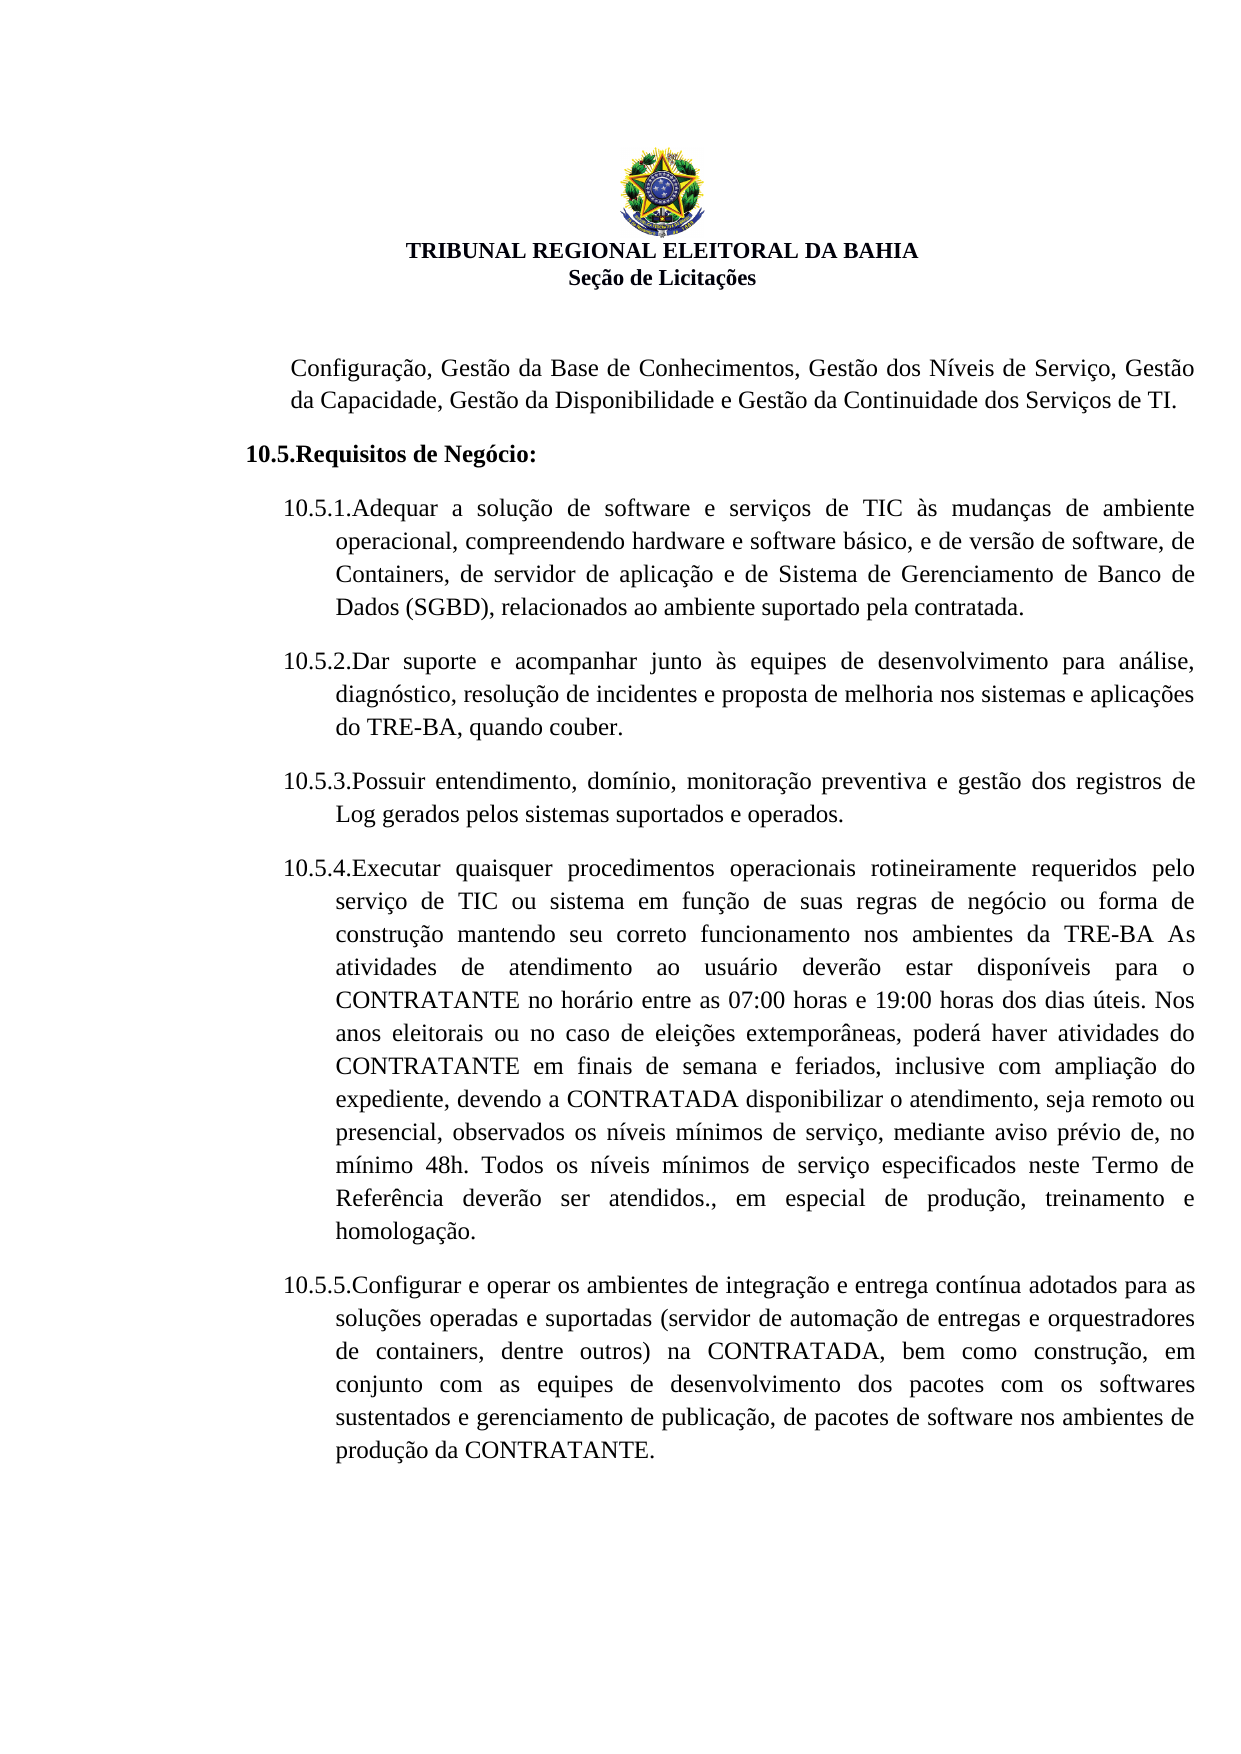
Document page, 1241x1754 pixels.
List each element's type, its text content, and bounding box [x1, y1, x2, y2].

list Adequar a solução de software e serviços de TIC às mudanças de ambiente operacional, compreendendo hardware e software básico, e de versão de software, de Containers, de servidor de aplicação e de Sistema de Gerenciamento de Banco de Dados (SGBD), relacionados ao ambiente suportado pela contratada. [283, 493, 1196, 621]
list Configuração, Gestão da Base de Conhecimentos, Gestão dos Níveis de Serviço, Gestão da Capacidade, Gestão da Disponibilidade e Gestão da Continuidade dos Serviços de TI. [245, 353, 1196, 414]
list Executar quaisquer procedimentos operacionais rotineiramente requeridos pelo serviço de TIC ou sistema em função de suas regras de negócio ou forma de construção mantendo seu correto funcionamento nos ambientes da TRE-BA As atividades de atendimento ao usuário deverão estar disponíveis para o CONTRATANTE no horário entre as 07:00 horas e 19:00 horas dos dias úteis. Nos anos eleitorais ou no caso de eleições extemporâneas, poderá haver atividades do CONTRATANTE em finais de semana e feriados, inclusive com ampliação do expediente, devendo a CONTRATADA disponibilizar o atendimento, seja remoto ou presencial, observados os níveis mínimos de serviço, mediante aviso prévio de, no mínimo 48h. Todos os níveis mínimos de serviço especificados neste Termo de Referência deverão ser atendidos., em especial de produção, treinamento e homologação. [283, 853, 1196, 1245]
list Configurar e operar os ambientes de integração e entrega contínua adotados para as soluções operadas e suportadas (servidor de automação de entregas e orquestradores de containers, dentre outros) na CONTRATADA, bem como construção, em conjunto com as equipes de desenvolvimento dos pacotes com os softwares sustentados e gerenciamento de publicação, de pacotes de software nos ambientes de produção da CONTRATANTE. [283, 1270, 1196, 1464]
list Requisitos de Negócio: [245, 439, 1196, 468]
list Possuir entendimento, domínio, monitoração preventiva e gestão dos registros de Log gerados pelos sistemas suportados e operados. [283, 766, 1196, 828]
list Dar suporte e acompanhar junto às equipes de desenvolvimento para análise, diagnóstico, resolução de incidentes e proposta de melhoria nos sistemas e aplicações do TRE-BA, quando couber. [283, 646, 1196, 741]
